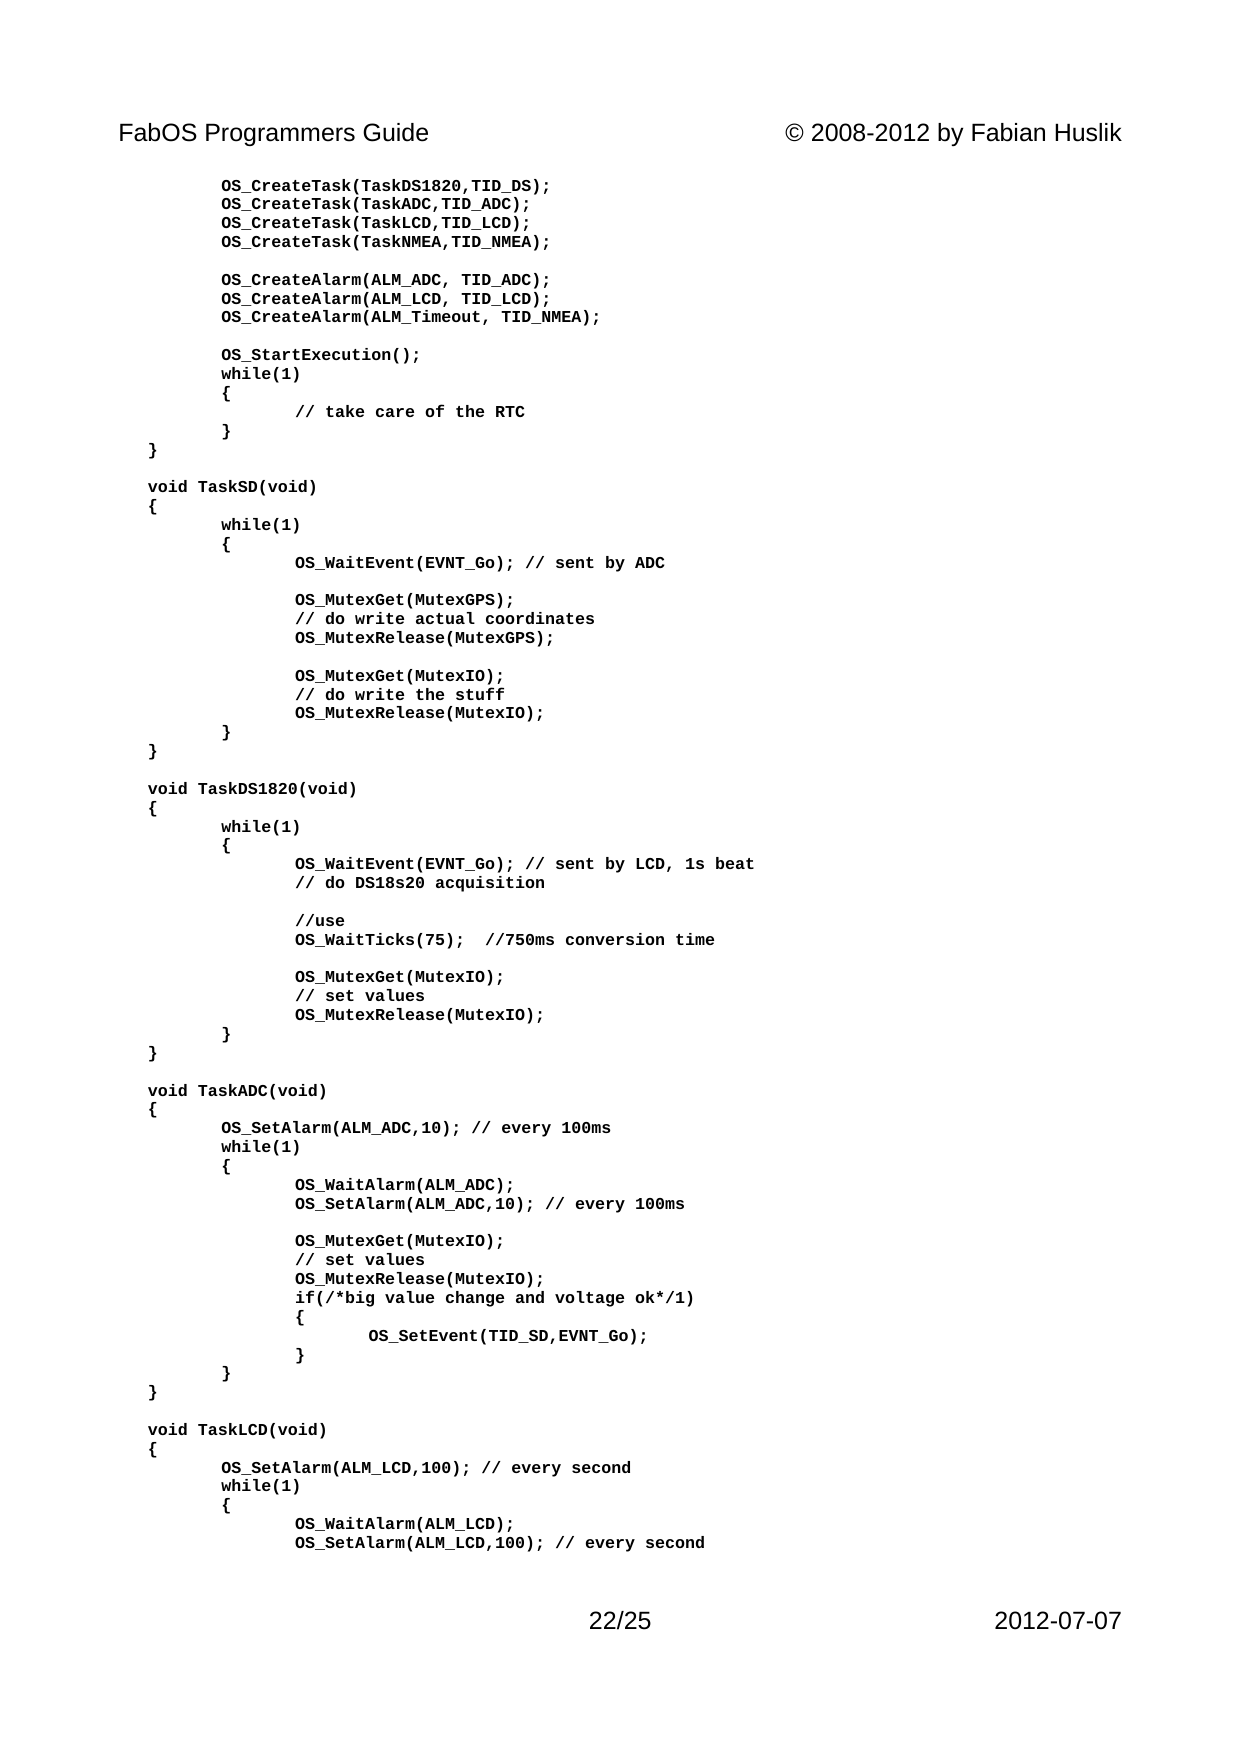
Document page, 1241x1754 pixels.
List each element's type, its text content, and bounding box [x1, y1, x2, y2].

text while(1) [148, 1478, 1122, 1497]
text void TaskSD(void) [148, 479, 1122, 498]
text { [148, 1497, 1122, 1516]
text } [148, 422, 1122, 441]
text // take care of the RTC [148, 403, 1122, 422]
text } [148, 1384, 1122, 1403]
text OS_MutexRelease(MutexIO); [148, 705, 1122, 724]
text { [148, 1440, 1122, 1459]
text while(1) [148, 366, 1122, 384]
text OS_WaitAlarm(ALM_ADC); [148, 1176, 1122, 1195]
text // set values [148, 1252, 1122, 1271]
text { [148, 535, 1122, 554]
text OS_CreateTask(TaskADC,TID_ADC); [148, 196, 1122, 215]
text OS_WaitTicks(75); //750ms conversion time [148, 931, 1122, 950]
text } [148, 441, 1122, 460]
text OS_WaitAlarm(ALM_LCD); [148, 1516, 1122, 1534]
text // do write the stuff [148, 686, 1122, 705]
text } [148, 724, 1122, 743]
text OS_MutexGet(MutexGPS); [148, 592, 1122, 611]
text OS_CreateAlarm(ALM_LCD, TID_LCD); [148, 290, 1122, 309]
text OS_SetAlarm(ALM_ADC,10); // every 100ms [148, 1120, 1122, 1139]
text OS_SetAlarm(ALM_LCD,100); // every second [148, 1534, 1122, 1553]
text OS_SetAlarm(ALM_LCD,100); // every second [148, 1459, 1122, 1478]
text while(1) [148, 1139, 1122, 1157]
text { [148, 1308, 1122, 1327]
text OS_StartExecution(); [148, 347, 1122, 366]
text OS_MutexGet(MutexIO); [148, 969, 1122, 988]
text OS_SetAlarm(ALM_ADC,10); // every 100ms [148, 1195, 1122, 1214]
text OS_CreateTask(TaskDS1820,TID_DS); [148, 177, 1122, 196]
text } [148, 1026, 1122, 1044]
text { [148, 799, 1122, 818]
text //use [148, 912, 1122, 931]
text OS_MutexRelease(MutexIO); [148, 1271, 1122, 1289]
text } [148, 743, 1122, 762]
text { [148, 1157, 1122, 1176]
text OS_CreateTask(TaskNMEA,TID_NMEA); [148, 234, 1122, 252]
text // do write actual coordinates [148, 611, 1122, 629]
text OS_CreateTask(TaskLCD,TID_LCD); [148, 215, 1122, 234]
text OS_CreateAlarm(ALM_ADC, TID_ADC); [148, 271, 1122, 290]
text // do DS18s20 acquisition [148, 875, 1122, 893]
text } [148, 1365, 1122, 1384]
text OS_MutexRelease(MutexGPS); [148, 629, 1122, 648]
text { [148, 1101, 1122, 1120]
text while(1) [148, 818, 1122, 837]
text void TaskADC(void) [148, 1082, 1122, 1101]
text } [148, 1044, 1122, 1063]
text OS_CreateAlarm(ALM_Timeout, TID_NMEA); [148, 309, 1122, 328]
text OS_WaitEvent(EVNT_Go); // sent by LCD, 1s beat [148, 856, 1122, 875]
text OS_MutexGet(MutexIO); [148, 667, 1122, 686]
text OS_MutexRelease(MutexIO); [148, 1007, 1122, 1026]
text while(1) [148, 516, 1122, 535]
text { [148, 498, 1122, 516]
text OS_WaitEvent(EVNT_Go); // sent by ADC [148, 554, 1122, 573]
text { [148, 384, 1122, 403]
text OS_MutexGet(MutexIO); [148, 1233, 1122, 1252]
text void TaskDS1820(void) [148, 780, 1122, 799]
text void TaskLCD(void) [148, 1421, 1122, 1440]
text if(/*big value change and voltage ok*/1) [148, 1289, 1122, 1308]
text { [148, 837, 1122, 856]
text } [148, 1346, 1122, 1365]
text OS_SetEvent(TID_SD,EVNT_Go); [148, 1327, 1122, 1346]
text // set values [148, 988, 1122, 1007]
